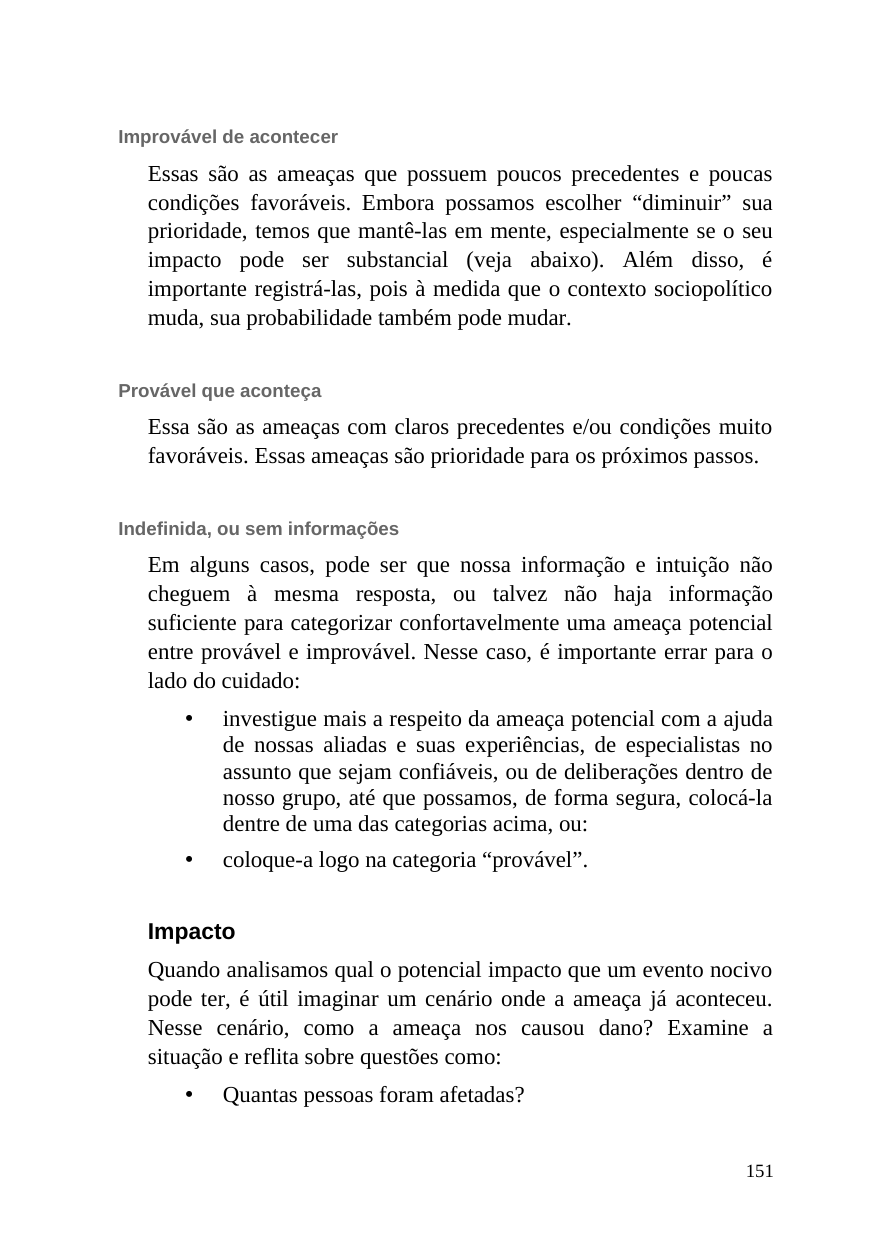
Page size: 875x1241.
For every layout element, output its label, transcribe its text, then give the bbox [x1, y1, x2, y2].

text Em alguns casos, pode ser que nossa informação e intuição não cheguem à mesma resposta, ou talvez não haja informação suficiente para categorizar confortavelmente uma ameaça potencial entre provável e improvável. Nesse caso, é importante errar para o lado do cuidado: [148, 551, 774, 693]
list Quantas pessoas foram afetadas? [185, 1081, 774, 1107]
text Essas são as ameaças que possuem poucos precedentes e poucas condições favoráveis. Embora possamos escolher “diminuir” sua prioridade, temos que mantê-las em mente, especialmente se o seu impacto pode ser substancial (veja abaixo). Além disso, é importante registrá-las, pois à medida que o contexto sociopolítico muda, sua probabilidade também pode mudar. [148, 160, 774, 331]
subtitle Impacto [148, 918, 774, 944]
list coloque-a logo na categoria “provável”. [185, 846, 774, 872]
text Quando analisamos qual o potencial impacto que um evento nocivo pode ter, é útil imaginar um cenário onde a ameaça já aconteceu. Nesse cenário, como a ameaça nos causou dano? Examine a situação e reflita sobre questões como: [148, 956, 774, 1069]
list investigue mais a respeito da ameaça potencial com a ajuda de nossas aliadas e suas experiências, de especialistas no assunto que sejam confiáveis, ou de deliberações dentro de nosso grupo, até que possamos, de forma segura, colocá-la dentre de uma das categorias acima, ou: [185, 705, 774, 837]
text Provável que aconteça [118, 380, 774, 402]
text Indefinida, ou sem informações [118, 518, 774, 539]
text Essa são as ameaças com claros precedentes e/ou condições muito favoráveis. Essas ameaças são prioridade para os próximos passos. [148, 413, 774, 469]
text Improvável de acontecer [118, 126, 774, 148]
